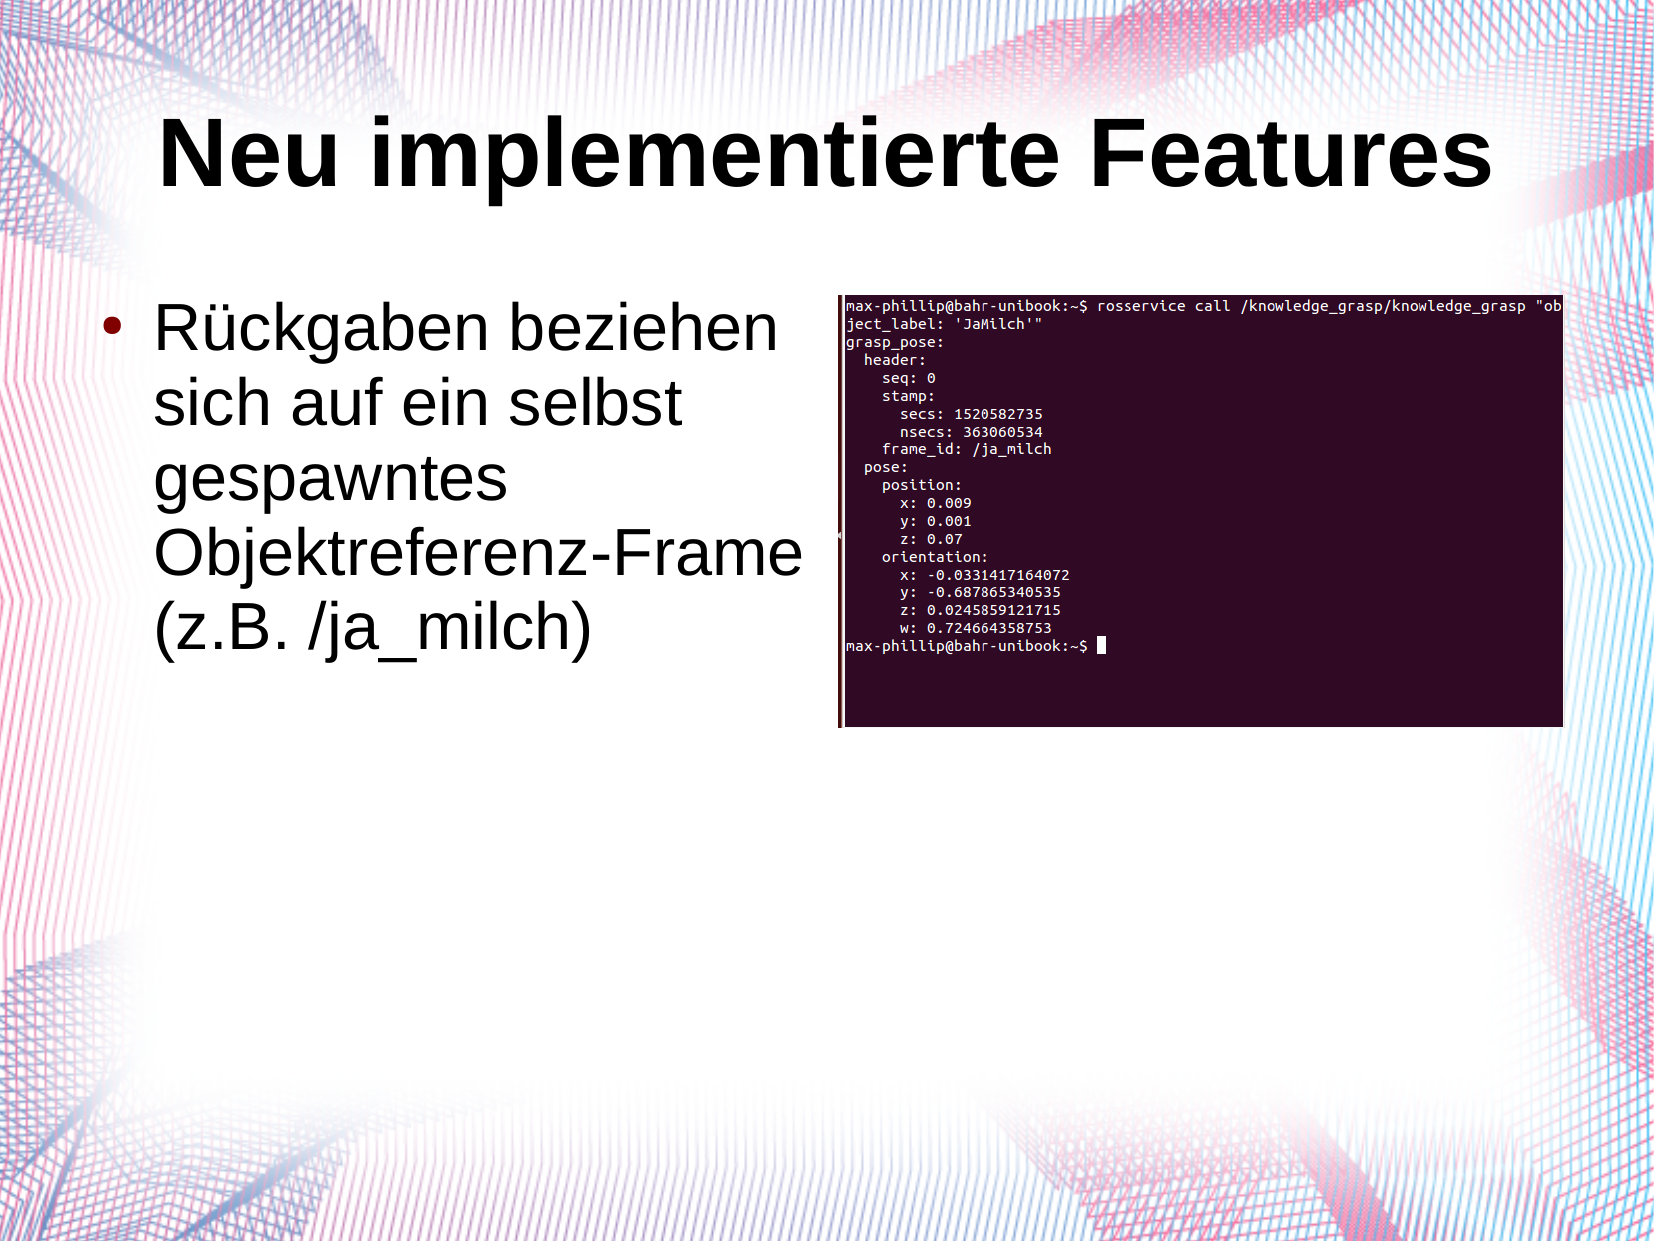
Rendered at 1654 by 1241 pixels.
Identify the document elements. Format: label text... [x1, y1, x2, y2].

list Rückgaben beziehen sich auf ein selbst gespawntes Objektreferenz-Frame (z.B. /ja_milch) [82, 290, 809, 1010]
title Neu implementierte Features [82, 49, 1571, 257]
picture [0, 0, 1654, 1241]
